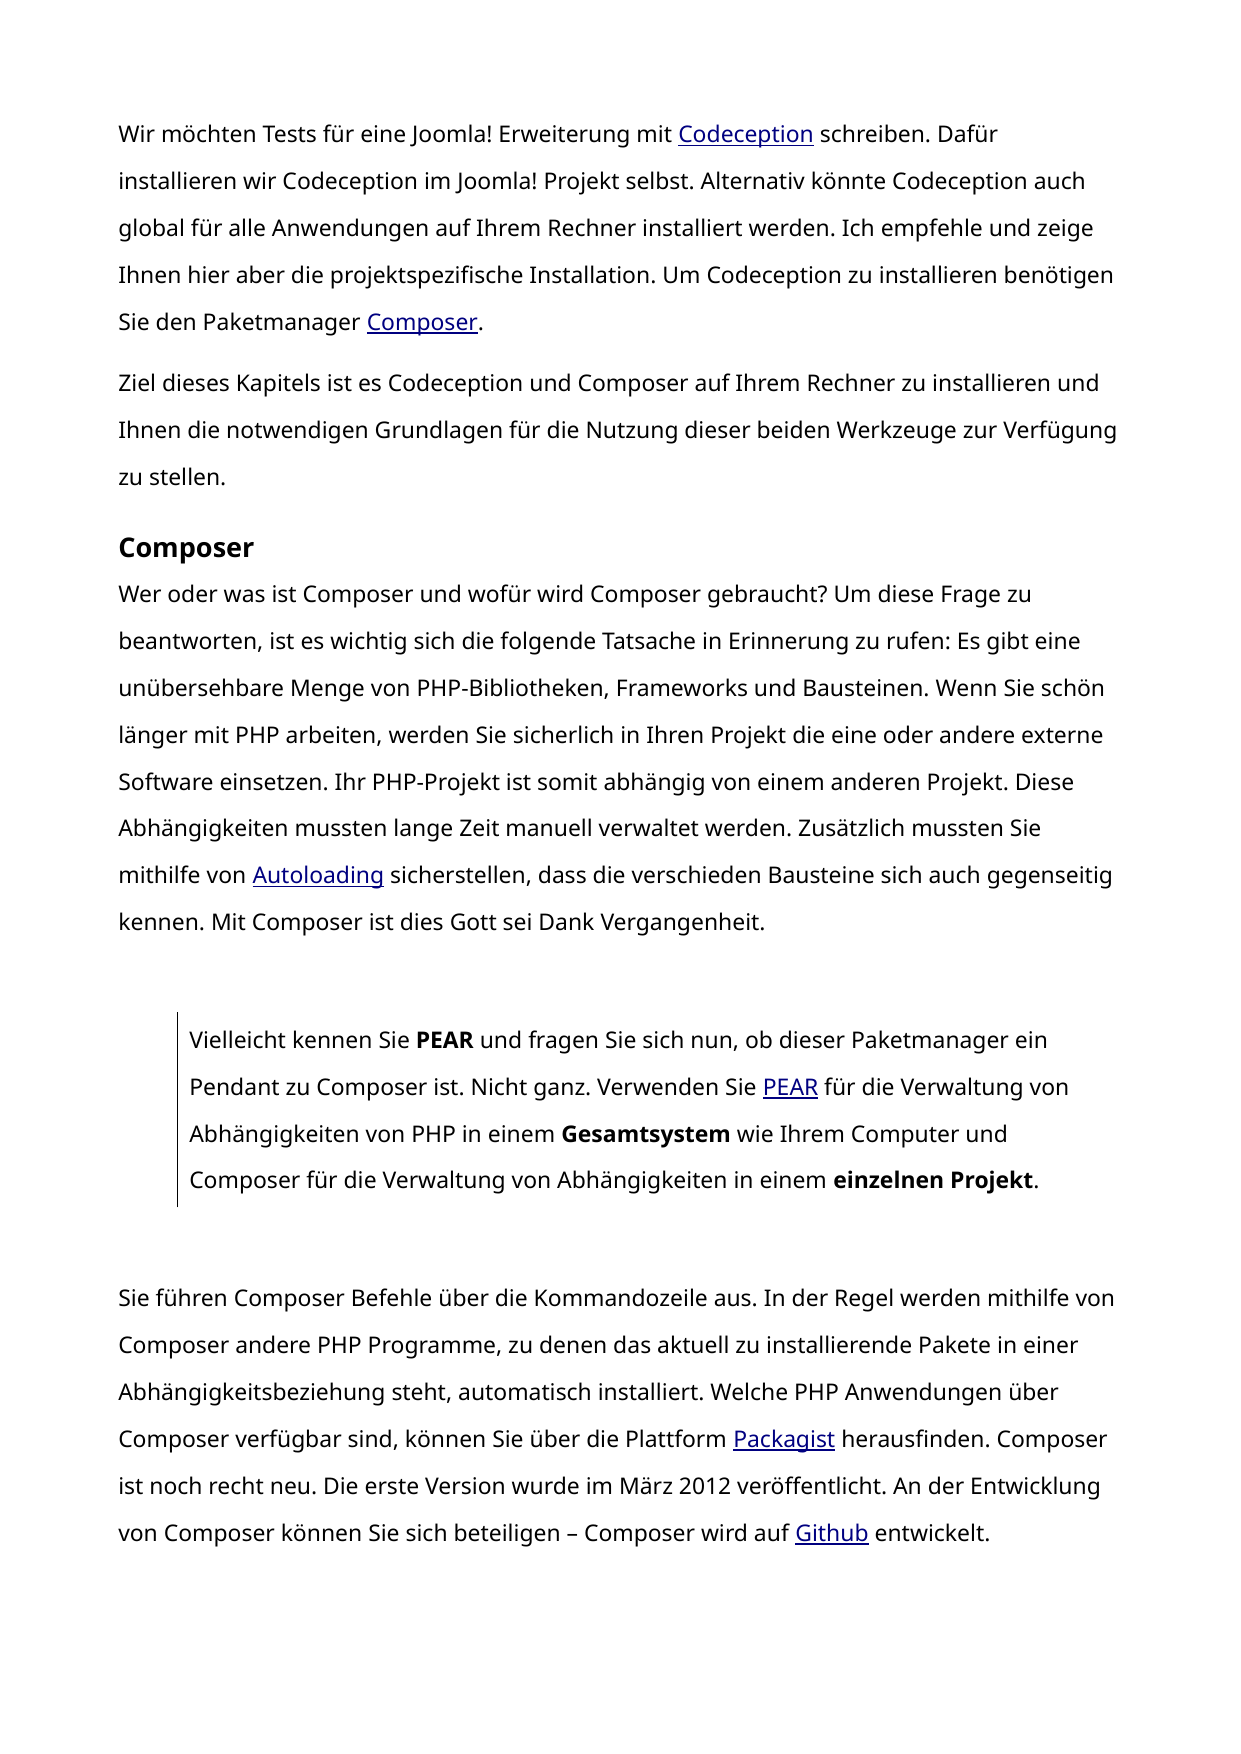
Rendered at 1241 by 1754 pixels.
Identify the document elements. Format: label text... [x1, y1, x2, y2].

text Wir möchten Tests für eine Joomla! Erweiterung mit Codeception schreiben. Dafür installieren wir Codeception im Joomla! Projekt selbst. Alternativ könnte Codeception auch global für alle Anwendungen auf Ihrem Rechner installiert werden. Ich empfehle und zeige Ihnen hier aber die projektspezifische Installation. Um Codeception zu installieren benötigen Sie den Paketmanager Composer. [118, 118, 1122, 337]
text Sie führen Composer Befehle über die Kommandozeile aus. In der Regel werden mithilfe von Composer andere PHP Programme, zu denen das aktuell zu installierende Pakete in einer Abhängigkeitsbeziehung steht, automatisch installiert. Welche PHP Anwendungen über Composer verfügbar sind, können Sie über die Plattform Packagist herausfinden. Composer ist noch recht neu. Die erste Version wurde im März 2012 veröffentlicht. An der Entwicklung von Composer können Sie sich beteiligen – Composer wird auf Github entwickelt. [118, 1282, 1122, 1548]
text Wer oder was ist Composer und wofür wird Composer gebraucht? Um diese Frage zu beantworten, ist es wichtig sich die folgende Tatsache in Erinnerung zu rufen: Es gibt eine unübersehbare Menge von PHP-Bibliotheken, Frameworks und Bausteinen. Wenn Sie schön länger mit PHP arbeiten, werden Sie sicherlich in Ihren Projekt die eine oder andere externe Software einsetzen. Ihr PHP-Projekt ist somit abhängig von einem anderen Projekt. Diese Abhängigkeiten mussten lange Zeit manuell verwaltet werden. Zusätzlich mussten Sie mithilfe von Autoloading sicherstellen, dass die verschieden Bausteine sich auch gegenseitig kennen. Mit Composer ist dies Gott sei Dank Vergangenheit. [118, 578, 1122, 937]
text Ziel dieses Kapitels ist es Codeception und Composer auf Ihrem Rechner zu installieren und Ihnen die notwendigen Grundlagen für die Nutzung dieser beiden Werkzeuge zur Verfügung zu stellen. [118, 367, 1122, 492]
subtitle Composer [118, 528, 1122, 565]
text Vielleicht kennen Sie PEAR und fragen Sie sich nun, ob dieser Paketmanager ein Pendant zu Composer ist. Nicht ganz. Verwenden Sie PEAR für die Verwaltung von Abhängigkeiten von PHP in einem Gesamtsystem wie Ihrem Computer und Composer für die Verwaltung von Abhängigkeiten in einem einzelnen Projekt. [178, 1012, 1122, 1207]
